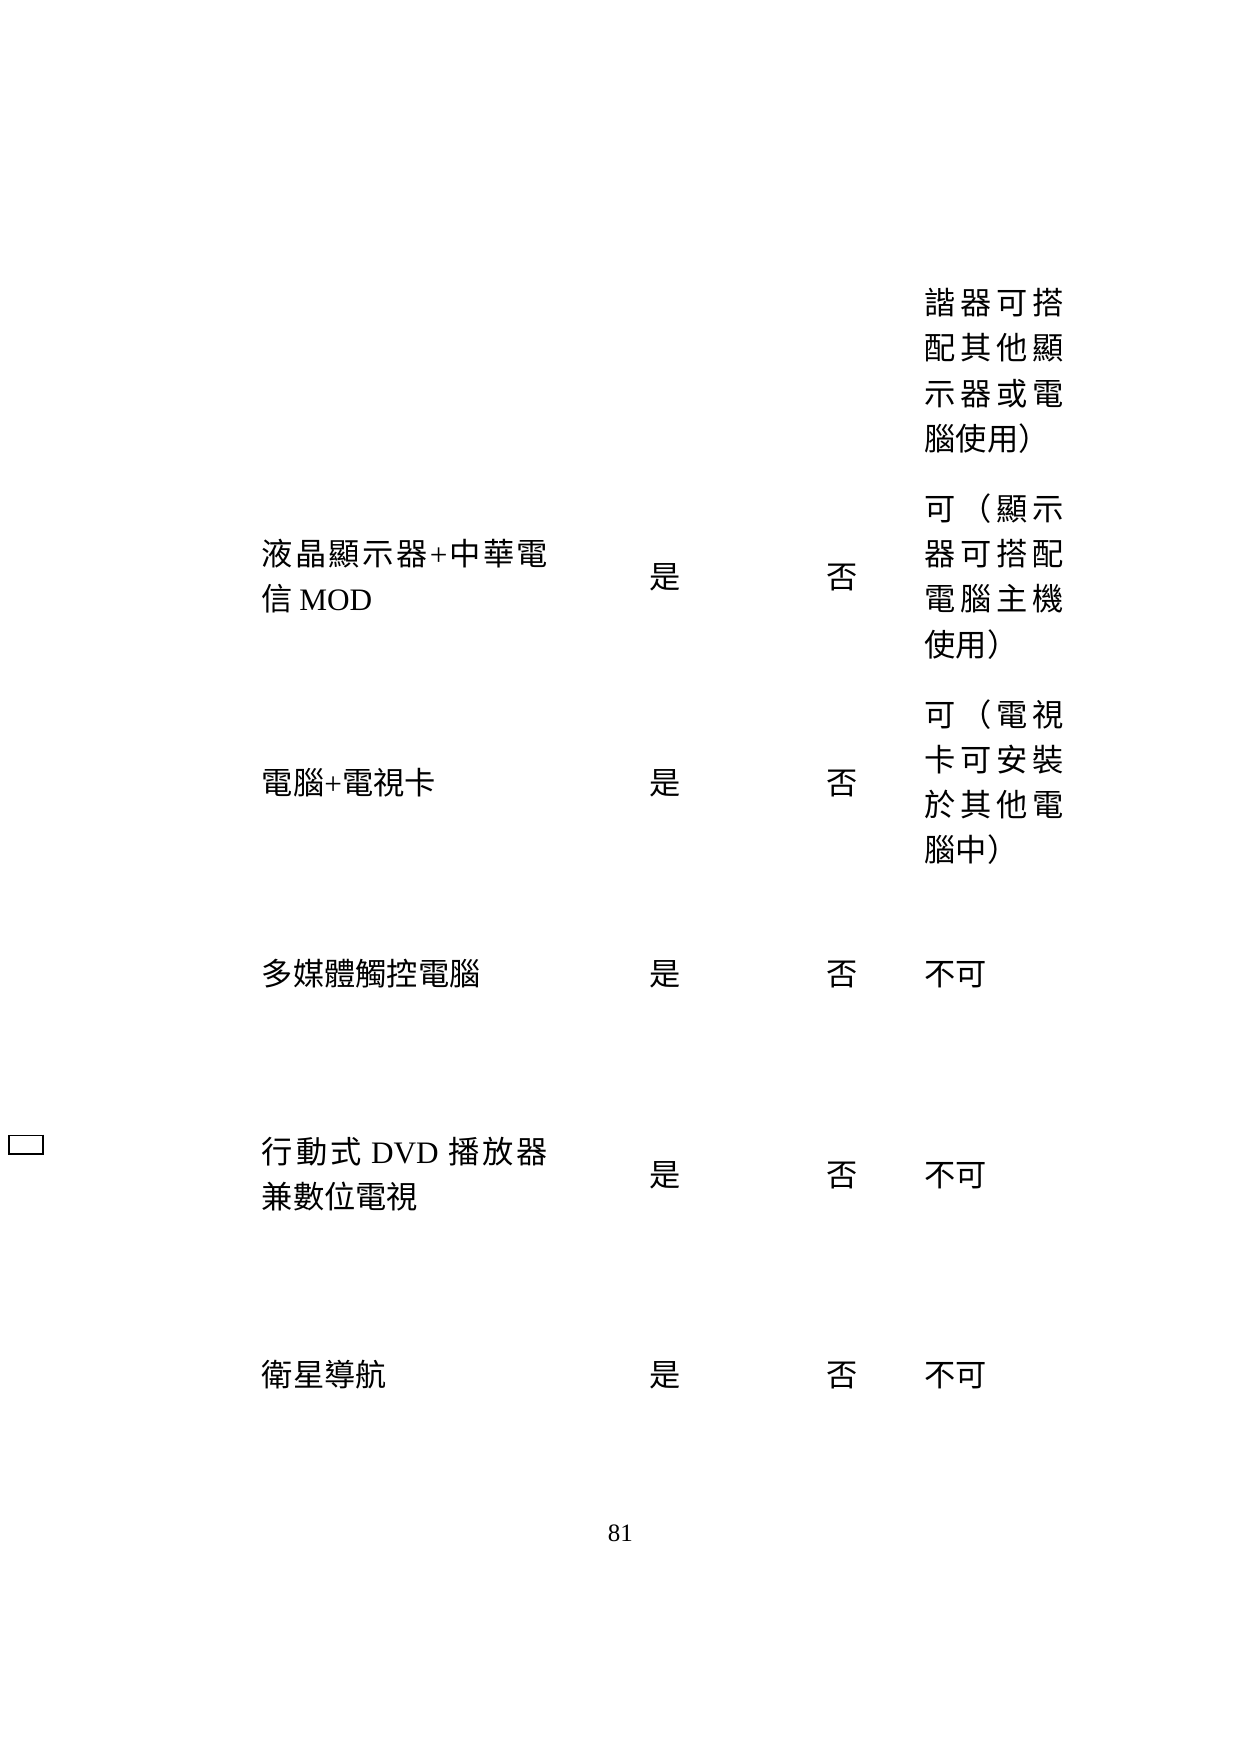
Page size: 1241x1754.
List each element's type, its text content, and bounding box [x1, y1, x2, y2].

table_cell [250, 266, 559, 472]
table_cell [559, 266, 713, 472]
table_cell [713, 266, 913, 472]
table_cell 行動式DVD播放器兼數位電視 [250, 1061, 559, 1284]
table_cell 電腦+電視卡 [250, 678, 559, 883]
table_cell 可（電視卡可安裝於其他電腦中） [913, 678, 1075, 883]
table_cell 否 [713, 1061, 913, 1284]
table_cell 否 [713, 472, 913, 677]
table_cell 多媒體觸控電腦 [250, 883, 559, 1061]
table_cell 不可 [913, 1284, 1075, 1395]
table_cell 否 [713, 883, 913, 1061]
table_cell 是 [559, 1284, 713, 1395]
table_cell 不可 [913, 1061, 1075, 1284]
table_cell 是 [559, 678, 713, 883]
table_cell 可（顯示器可搭配電腦主機使用） [913, 472, 1075, 677]
table_cell 諧器可搭配其他顯示器或電腦使用） [913, 266, 1075, 472]
table_cell 否 [713, 1284, 913, 1395]
table_cell 是 [559, 883, 713, 1061]
table_cell 不可 [913, 883, 1075, 1061]
table_cell 是 [559, 1061, 713, 1284]
table_cell 是 [559, 472, 713, 677]
table_cell 液晶顯示器+中華電信MOD [250, 472, 559, 677]
table_cell 衛星導航 [250, 1284, 559, 1395]
table_cell 否 [713, 678, 913, 883]
table_cell [10, 1136, 42, 1153]
